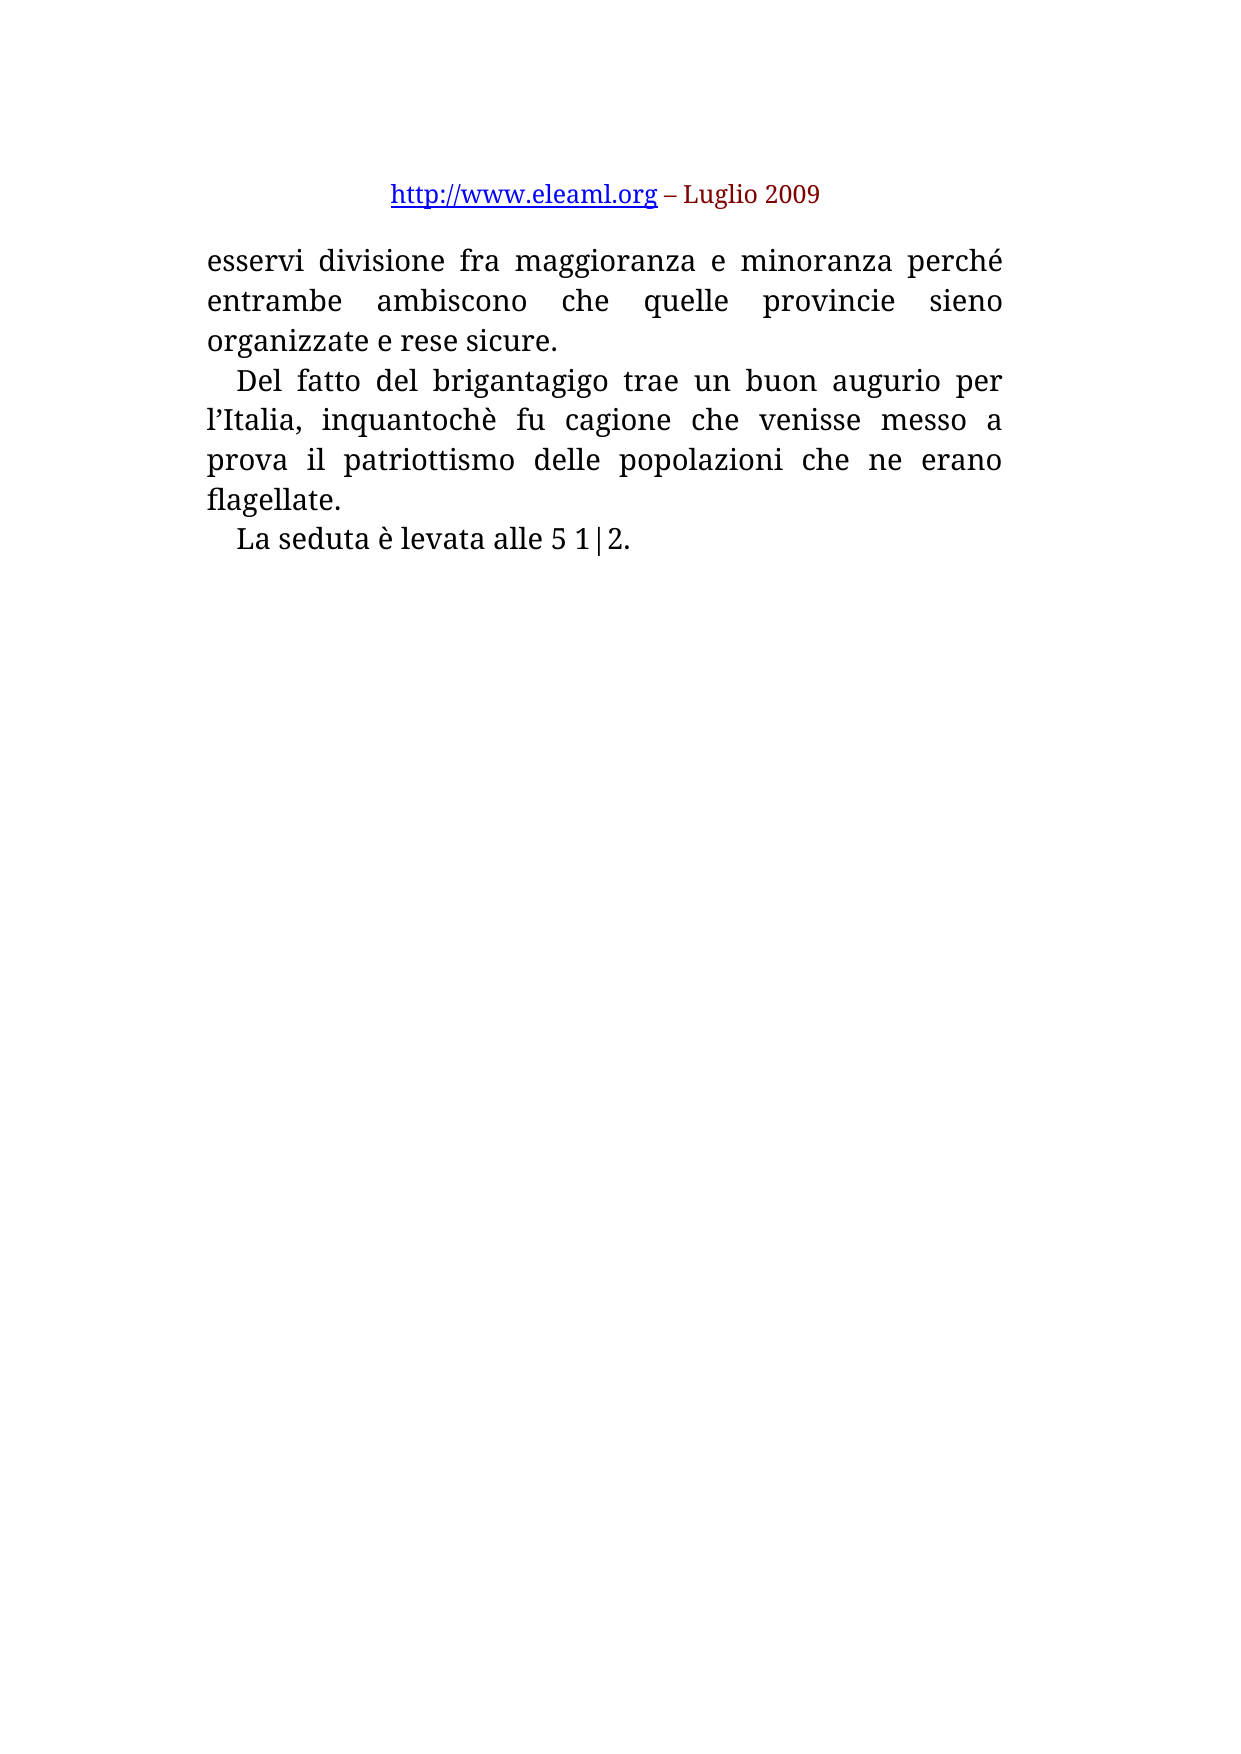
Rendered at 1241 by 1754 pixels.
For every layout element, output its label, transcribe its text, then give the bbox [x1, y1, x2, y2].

text esservi divisione fra maggioranza e minoranza perché entrambe ambiscono che quelle provincie sieno organizzate e rese sicure. [207, 241, 1004, 360]
text Del fatto del brigantagigo trae un buon augurio per l’Italia, inquantochè fu cagione che venisse messo a prova il patriottismo delle popolazioni che ne erano flagellate. [207, 360, 1004, 518]
text La seduta è levata alle 5 1|2. [207, 518, 1004, 558]
